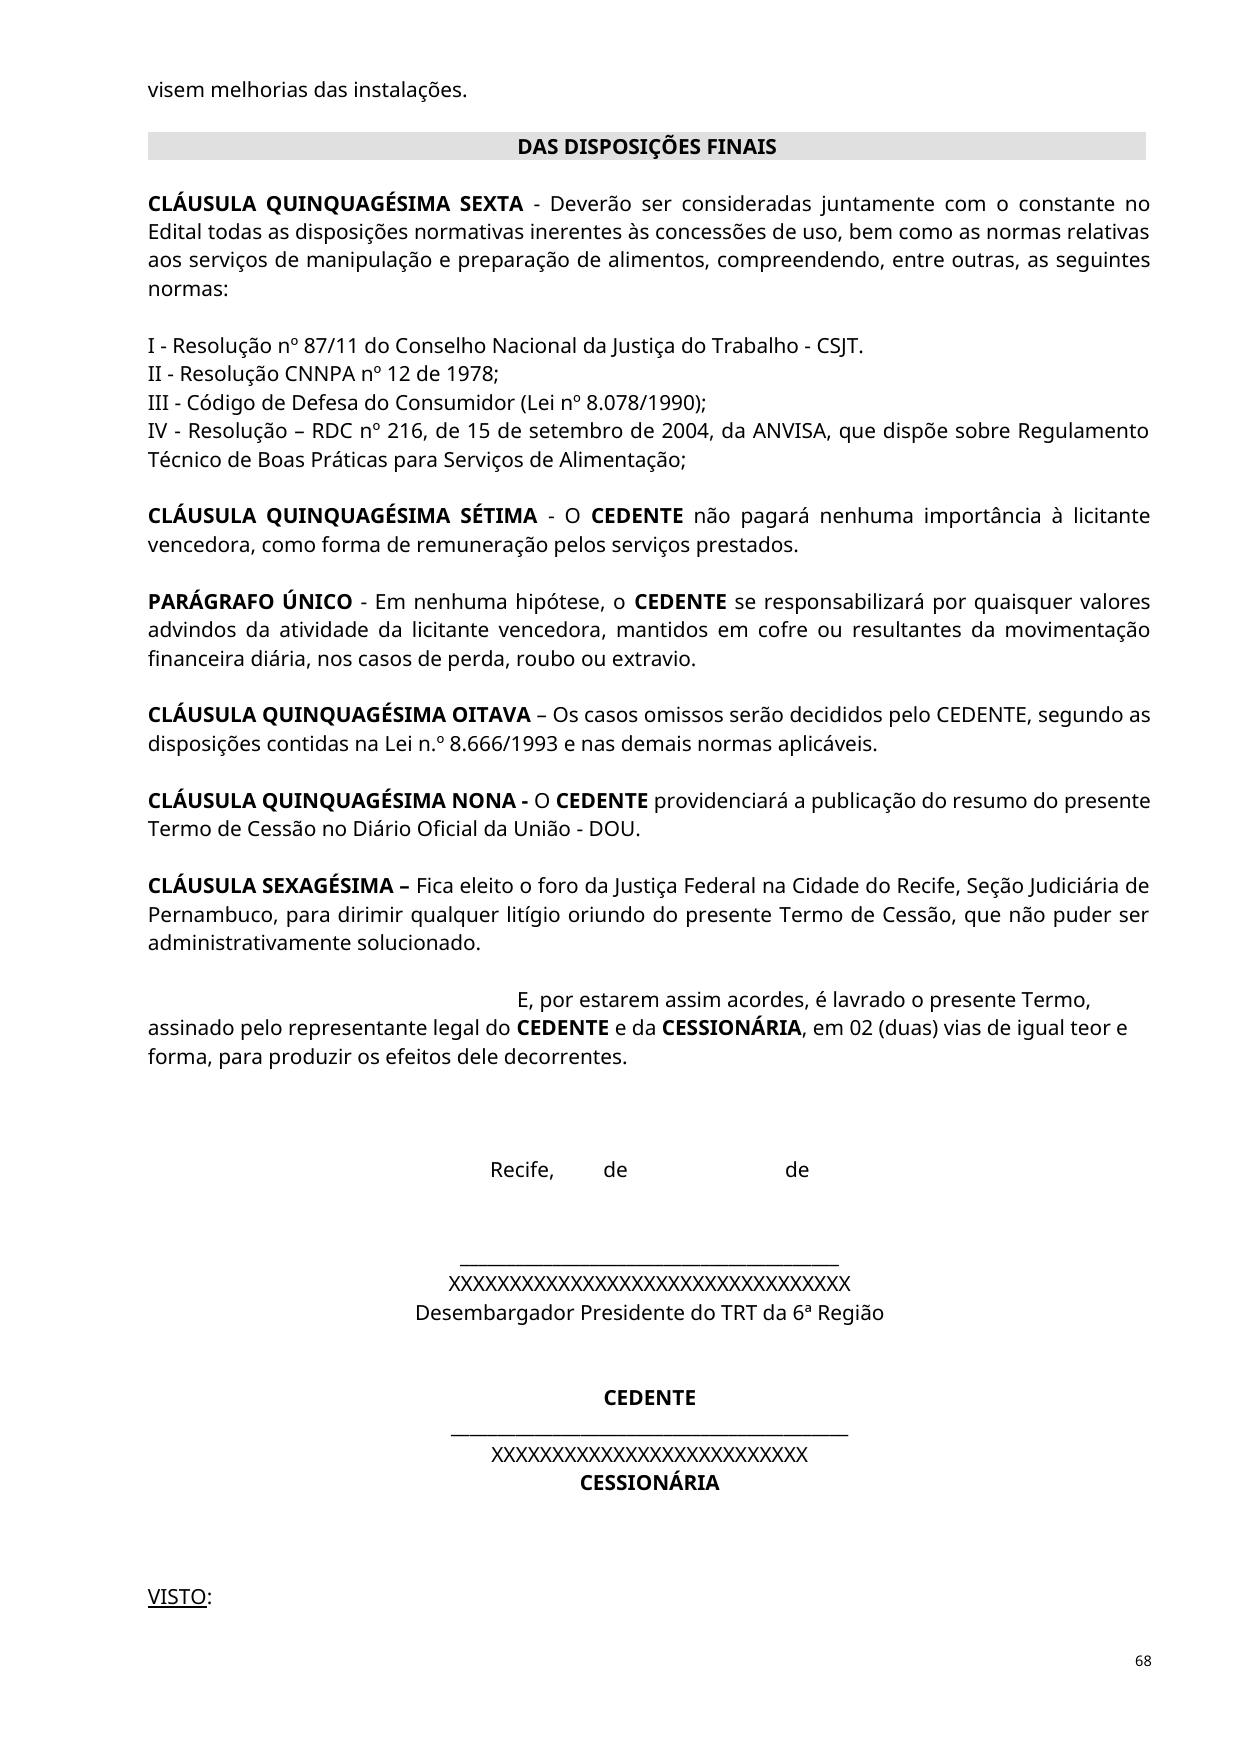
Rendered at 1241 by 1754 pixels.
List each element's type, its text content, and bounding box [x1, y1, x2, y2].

text PARÁGRAFO ÚNICO - Em nenhuma hipótese, o CEDENTE se responsabilizará por quaisquer valores advindos da atividade da licitante vencedora, mantidos em cofre ou resultantes da movimentação financeira diária, nos casos de perda, roubo ou extravio. [148, 587, 1152, 672]
text II - Resolução CNNPA nº 12 de 1978; [148, 359, 1152, 388]
text III - Código de Defesa do Consumidor (Lei nº 8.078/1990); [148, 388, 1152, 416]
text E, por estarem assim acordes, é lavrado o presente Termo, assinado pelo representante legal do CEDENTE e da CESSIONÁRIA, em 02 (duas) vias de igual teor e forma, para produzir os efeitos dele decorrentes. [148, 985, 1152, 1070]
text visem melhorias das instalações. [148, 75, 1152, 103]
text CLÁUSULA QUINQUAGÉSIMA NONA - O CEDENTE providenciará a publicação do resumo do presente Termo de Cessão no Diário Oficial da União - DOU. [148, 786, 1152, 843]
text CLÁUSULA QUINQUAGÉSIMA SEXTA - Deverão ser consideradas juntamente com o constante no Edital todas as disposições normativas inerentes às concessões de uso, bem como as normas relativas aos serviços de manipulação e preparação de alimentos, compreendendo, entre outras, as seguintes normas: [148, 189, 1152, 302]
text CLÁUSULA SEXAGÉSIMA – Fica eleito o foro da Justiça Federal na Cidade do Recife, Seção Judiciária de Pernambuco, para dirimir qualquer litígio oriundo do presente Termo de Cessão, que não puder ser administrativamente solucionado. [148, 871, 1152, 957]
text I - Resolução nº 87/11 do Conselho Nacional da Justiça do Trabalho - CSJT. [148, 331, 1152, 359]
text XXXXXXXXXXXXXXXXXXXXXXXXXX [148, 1440, 1152, 1468]
text Desembargador Presidente do TRT da 6ª Região [148, 1298, 1152, 1326]
text CESSIONÁRIA [148, 1468, 1152, 1497]
text ___________________________________________ [148, 1412, 1152, 1440]
text Recife, de de [148, 1156, 1152, 1184]
text XXXXXXXXXXXXXXXXXXXXXXXXXXXXXXXXX [148, 1269, 1152, 1298]
text CLÁUSULA QUINQUAGÉSIMA SÉTIMA - O CEDENTE não pagará nenhuma importância à licitante vencedora, como forma de remuneração pelos serviços prestados. [148, 502, 1152, 558]
text CEDENTE [148, 1383, 1152, 1412]
text IV - Resolução – RDC nº 216, de 15 de setembro de 2004, da ANVISA, que dispõe sobre Regulamento Técnico de Boas Práticas para Serviços de Alimentação; [148, 416, 1152, 473]
text _________________________________________ [148, 1241, 1152, 1269]
text VISTO: [148, 1582, 1152, 1611]
text CLÁUSULA QUINQUAGÉSIMA OITAVA – Os casos omissos serão decididos pelo CEDENTE, segundo as disposições contidas na Lei n.º 8.666/1993 e nas demais normas aplicáveis. [148, 701, 1152, 757]
subtitle DAS DISPOSIÇÕES FINAIS [148, 132, 1146, 160]
